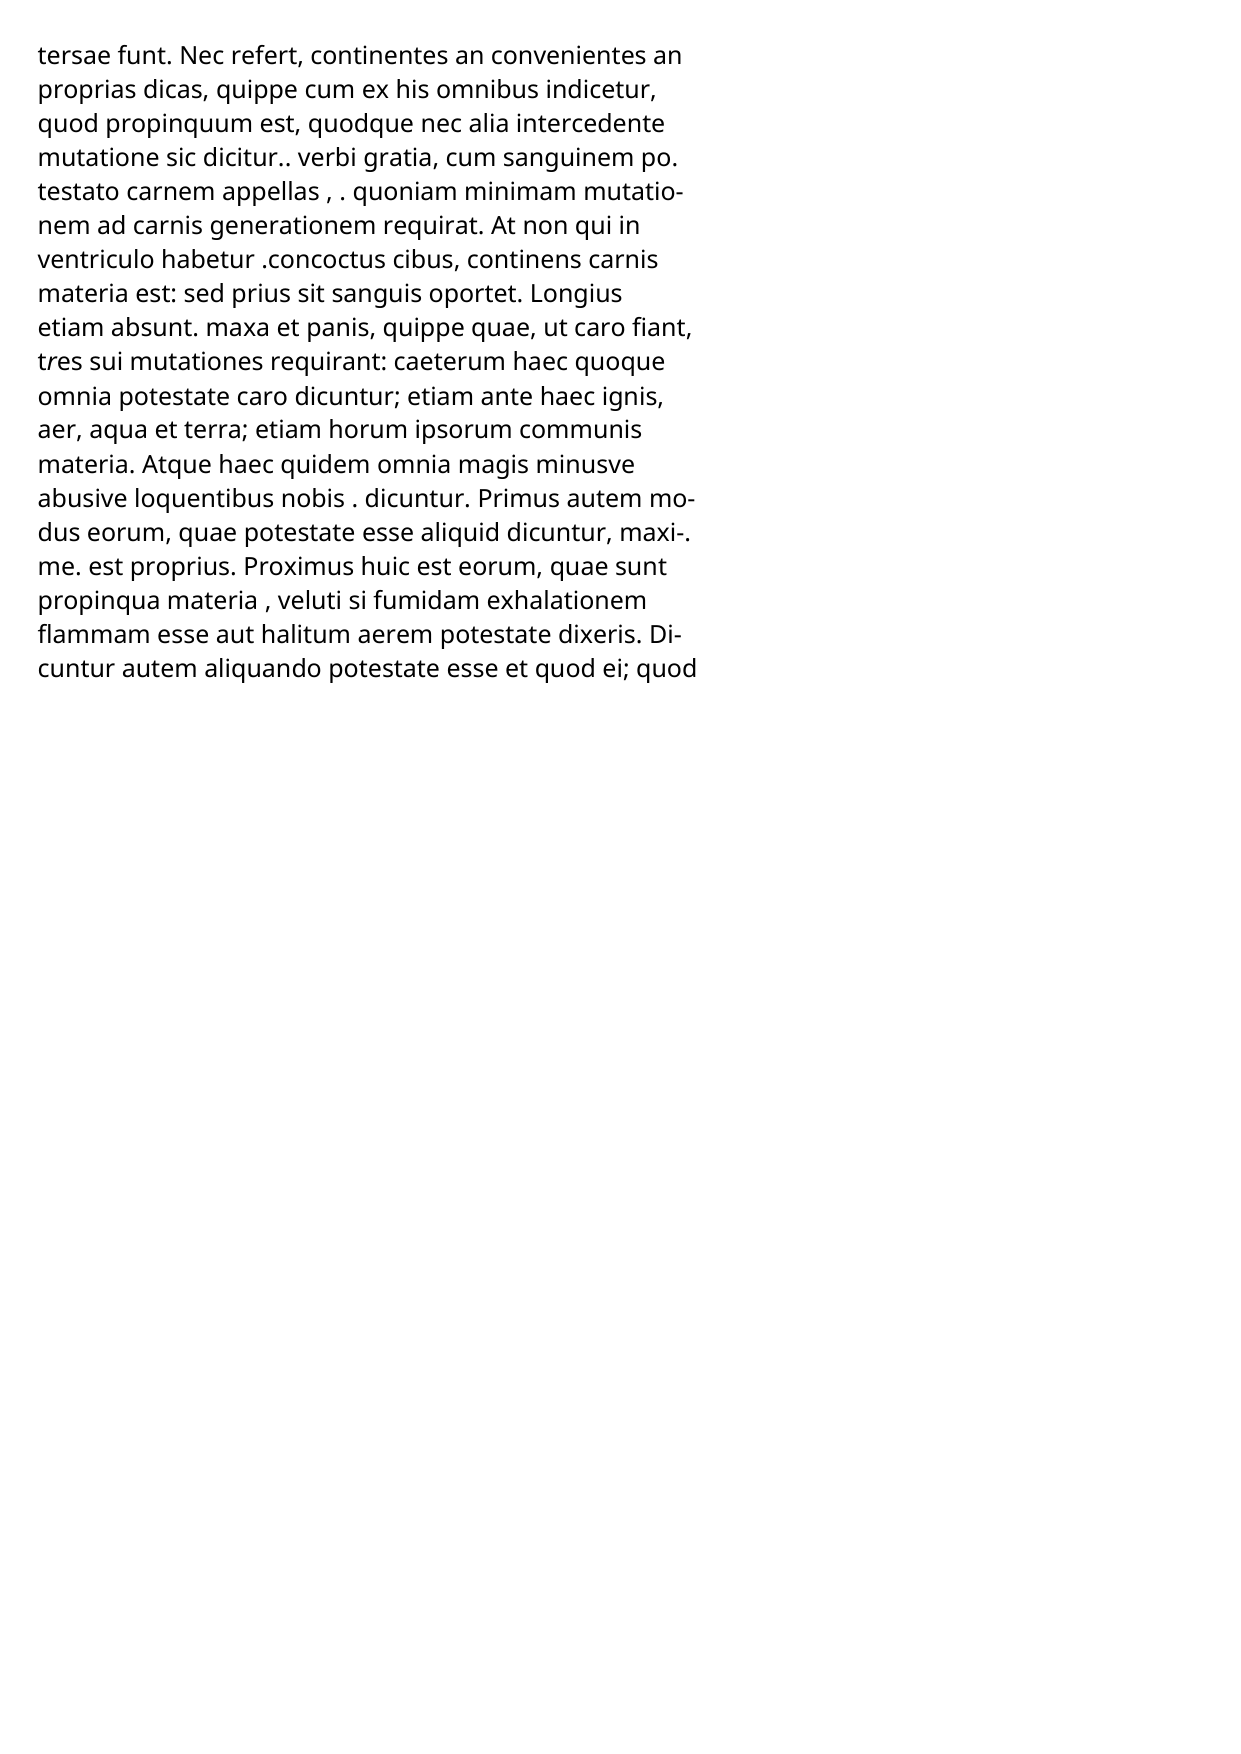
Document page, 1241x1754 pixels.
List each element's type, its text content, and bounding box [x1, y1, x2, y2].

text tersae funt. Nec refert, continentes an convenientes an proprias dicas, quippe cum ex his omnibus indicetur, quod propinquum est, quodque nec alia intercedente mutatione sic dicitur.. verbi gratia, cum sanguinem po. testato carnem appellas , . quoniam minimam mutatio- nem ad carnis generationem requirat. At non qui in ventriculo habetur .concoctus cibus, continens carnis materia est: sed prius sit sanguis oportet. Longius etiam absunt. maxa et panis, quippe quae, ut caro fiant, tres sui mutationes requirant: caeterum haec quoque omnia potestate caro dicuntur; etiam ante haec ignis, aer, aqua et terra; etiam horum ipsorum communis materia. Atque haec quidem omnia magis minusve abusive loquentibus nobis . dicuntur. Primus autem mo- dus eorum, quae potestate esse aliquid dicuntur, maxi-. me. est proprius. Proximus huic est eorum, quae sunt propinqua materia , veluti si fumidam exhalationem flammam esse aut halitum aerem potestate dixeris. Di- cuntur autem aliquando potestate esse et quod ei; quod [37, 37, 1203, 685]
